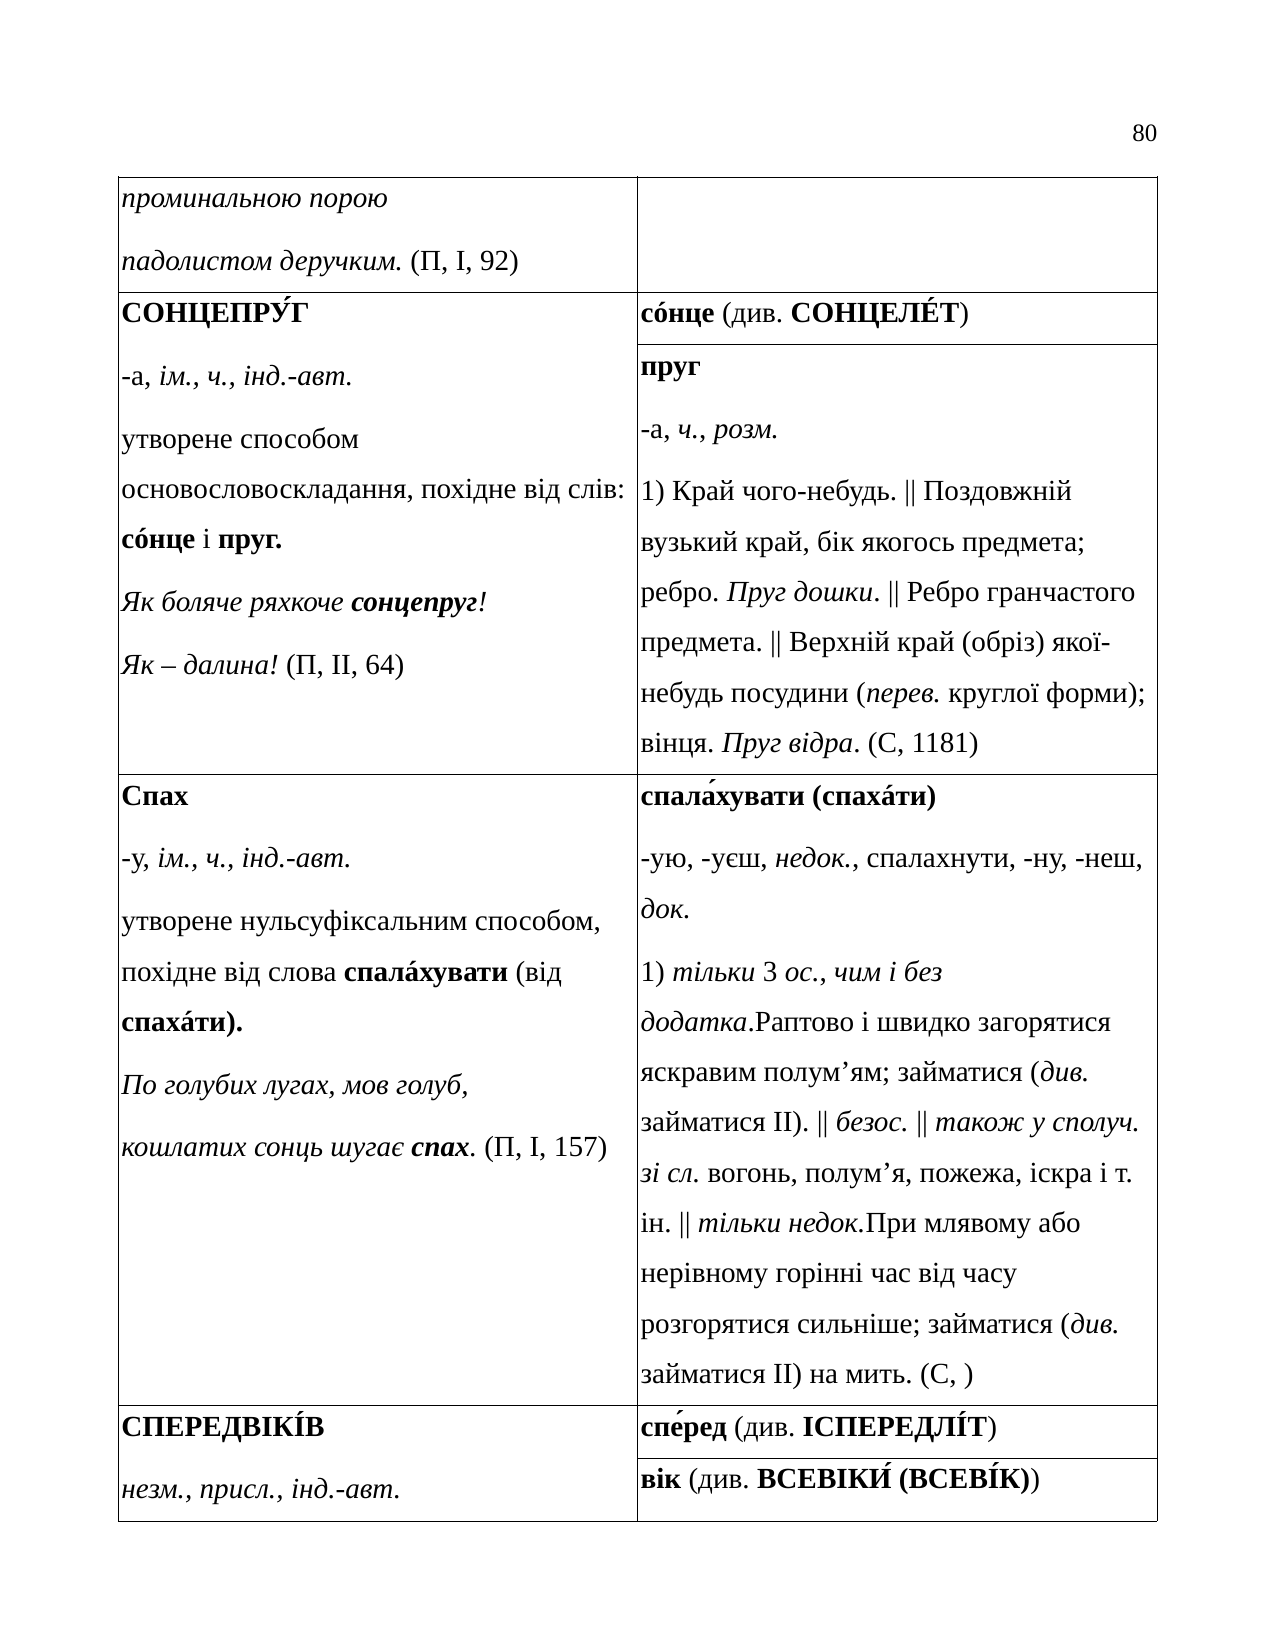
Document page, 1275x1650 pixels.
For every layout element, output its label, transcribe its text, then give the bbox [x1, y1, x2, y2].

table_cell [638, 178, 1157, 292]
table_cell Спах -у, ім., ч., інд.-авт. утворене нульсуфіксальним способом, похідне від слова спалáхувати (від спахáти). По голубих лугах, мов голуб, кошлатих сонць шугає спах. (П, І, 157) [119, 775, 637, 1405]
table_cell сóнце (див. СОНЦЕЛÉТ) [638, 293, 1157, 344]
table_cell СПЕРЕДВІКÍВ незм., присл., інд.-авт. [119, 1406, 637, 1521]
table_cell вік (див. ВСЕВІКИ́ (ВСЕВІ́К)) [638, 1459, 1157, 1521]
table_cell пруг -а, ч., розм. 1) Край чого-небудь. || Поздовжній вузький край, бік якогось предмета; ребро. Пруг дошки. || Ребро гранчастого предмета. || Верхній край (обріз) якої-небудь посудини (перев. круглої форми); вінця. Пруг відра. (С, 1181) [638, 345, 1157, 774]
table_cell спала́хувати (спахáти) -ую, -уєш, недок., спалахнути, -ну, -неш, док. 1) тільки 3 ос., чим і без додатка.Раптово і швидко загорятися яскравим полум’ям; займатися (див. займатися II). || безос. || також у сполуч. зі сл. вогонь, полум’я, пожежа, іскра і т. ін. || тільки недок.При млявому або нерівному горінні час від часу розгорятися сильніше; займатися (див. займатися II) на мить. (С, ) [638, 775, 1157, 1405]
table_cell проминальною порою падолистом деручким. (П, І, 92) [119, 178, 637, 292]
table_cell спе́ред (див. ІСПЕРЕДЛÍТ) [638, 1406, 1157, 1458]
table_cell СОНЦЕПРУ́́Г -а, ім., ч., інд.-авт. утворене способом основословоскладання, похідне від слів: сóнце і пруг. Як боляче ряхкоче сонцепруг! Як – далина! (П, ІІ, 64) [119, 293, 637, 774]
